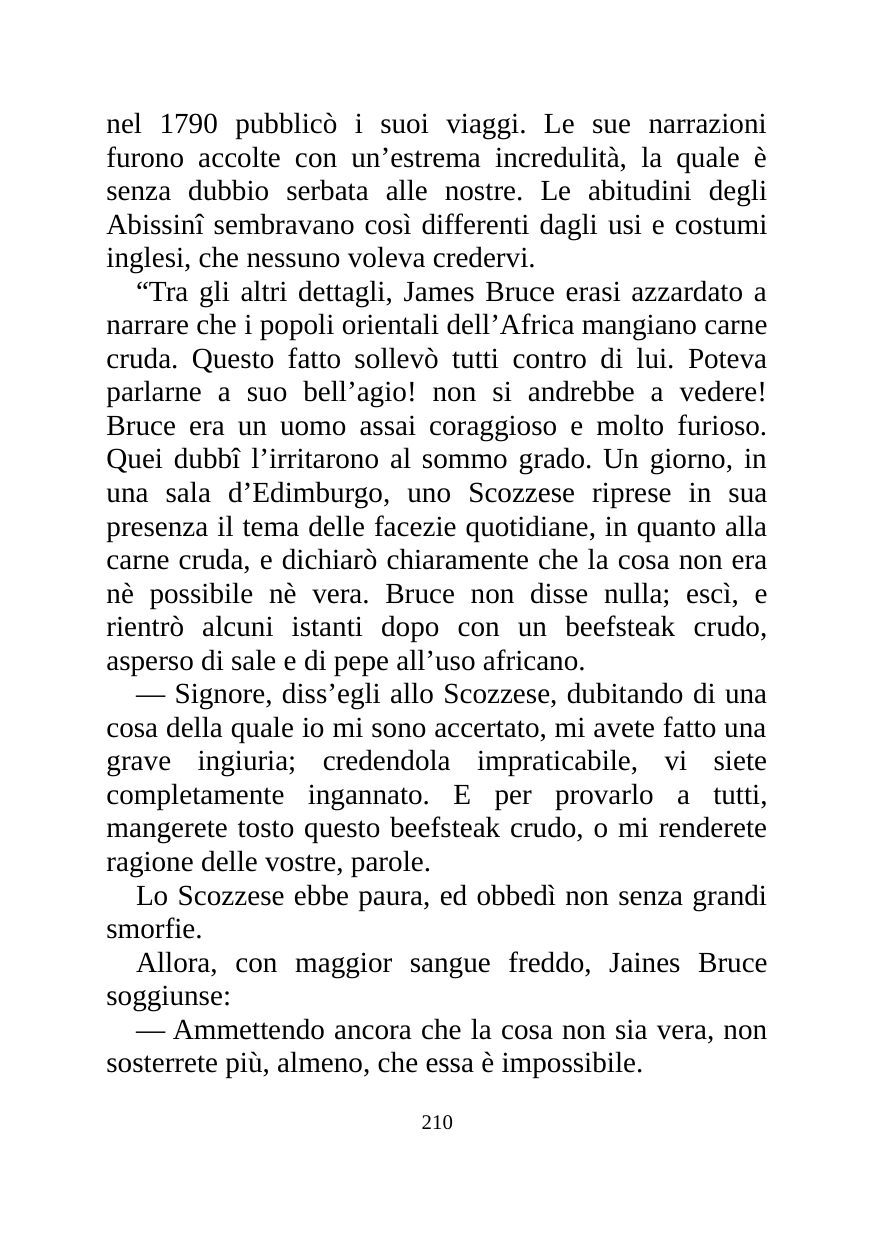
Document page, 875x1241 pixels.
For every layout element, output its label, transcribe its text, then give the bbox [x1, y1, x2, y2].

text — Signore, diss’egli allo Scozzese, dubitando di una cosa della quale io mi sono accertato, mi avete fatto una grave ingiuria; credendola impraticabile, vi siete completamente ingannato. E per provarlo a tutti, mangerete tosto questo beefsteak crudo, o mi renderete ragione delle vostre, parole. [106, 676, 768, 878]
text “Tra gli altri dettagli, James Bruce erasi azzardato a narrare che i popoli orientali dell’Africa mangiano carne cruda. Questo fatto sollevò tutti contro di lui. Poteva parlarne a suo bell’agio! non si andrebbe a vedere! Bruce era un uomo assai coraggioso e molto furioso. Quei dubbî l’irritarono al sommo grado. Un giorno, in una sala d’Edimburgo, uno Scozzese riprese in sua presenza il tema delle facezie quotidiane, in quanto alla carne cruda, e dichiarò chiaramente che la cosa non era nè possibile nè vera. Bruce non disse nulla; escì, e rientrò alcuni istanti dopo con un beefsteak crudo, asperso di sale e di pepe all’uso africano. [106, 274, 768, 676]
text Allora, con maggior sangue freddo, Jaines Bruce soggiunse: [106, 945, 768, 1012]
text Lo Scozzese ebbe paura, ed obbedì non senza grandi smorfie. [106, 878, 768, 945]
text — Ammettendo ancora che la cosa non sia vera, non sosterrete più, almeno, che essa è impossibile. [106, 1012, 768, 1079]
text nel 1790 pubblicò i suoi viaggi. Le sue narrazioni furono accolte con un’estrema incredulità, la quale è senza dubbio serbata alle nostre. Le abitudini degli Abissinî sembravano così differenti dagli usi e costumi inglesi, che nessuno voleva credervi. [106, 106, 768, 274]
